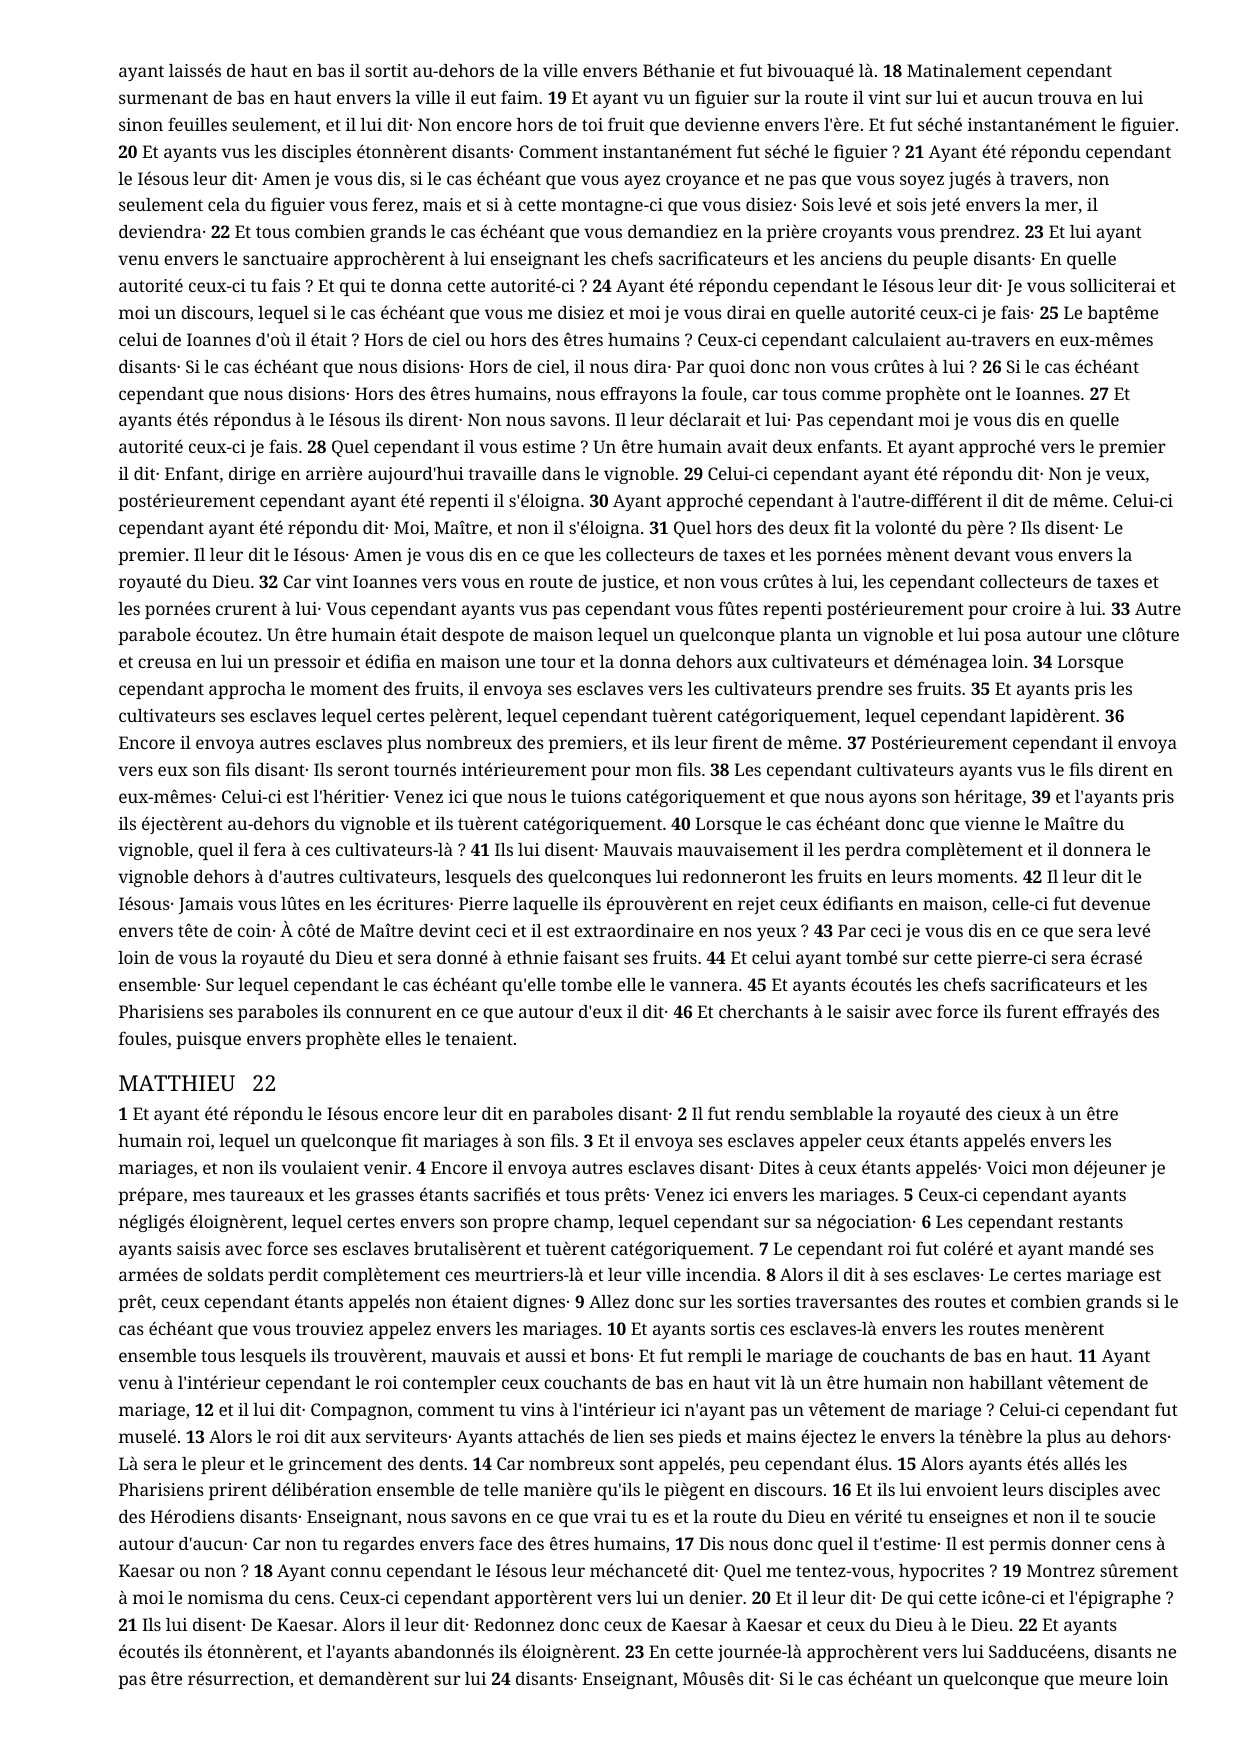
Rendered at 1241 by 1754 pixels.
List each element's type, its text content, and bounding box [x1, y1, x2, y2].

text 1 Et ayant été répondu le Iésous encore leur dit en paraboles disant· 2 Il fut rendu semblable la royauté des cieux à un être humain roi, lequel un quelconque fit mariages à son fils. 3 Et il envoya ses esclaves appeler ceux étants appelés envers les mariages, et non ils voulaient venir. 4 Encore il envoya autres esclaves disant· Dites à ceux étants appelés· Voici mon déjeuner je prépare, mes taureaux et les grasses étants sacrifiés et tous prêts· Venez ici envers les mariages. 5 Ceux-ci cependant ayants négligés éloignèrent, lequel certes envers son propre champ, lequel cependant sur sa négociation· 6 Les cependant restants ayants saisis avec force ses esclaves brutalisèrent et tuèrent catégoriquement. 7 Le cependant roi fut coléré et ayant mandé ses armées de soldats perdit complètement ces meurtriers-là et leur ville incendia. 8 Alors il dit à ses esclaves· Le certes mariage est prêt, ceux cependant étants appelés non étaient dignes· 9 Allez donc sur les sorties traversantes des routes et combien grands si le cas échéant que vous trouviez appelez envers les mariages. 10 Et ayants sortis ces esclaves-là envers les routes menèrent ensemble tous lesquels ils trouvèrent, mauvais et aussi et bons· Et fut rempli le mariage de couchants de bas en haut. 11 Ayant venu à l'intérieur cependant le roi contempler ceux couchants de bas en haut vit là un être humain non habillant vêtement de mariage, 12 et il lui dit· Compagnon, comment tu vins à l'intérieur ici n'ayant pas un vêtement de mariage ? Celui-ci cependant fut muselé. 13 Alors le roi dit aux serviteurs· Ayants attachés de lien ses pieds et mains éjectez le envers la ténèbre la plus au dehors· Là sera le pleur et le grincement des dents. 14 Car nombreux sont appelés, peu cependant élus. 15 Alors ayants étés allés les Pharisiens prirent délibération ensemble de telle manière qu'ils le piègent en discours. 16 Et ils lui envoient leurs disciples avec des Hérodiens disants· Enseignant, nous savons en ce que vrai tu es et la route du Dieu en vérité tu enseignes et non il te soucie autour d'aucun· Car non tu regardes envers face des êtres humains, 17 Dis nous donc quel il t'estime· Il est permis donner cens à Kaesar ou non ? 18 Ayant connu cependant le Iésous leur méchanceté dit· Quel me tentez-vous, hypocrites ? 19 Montrez sûrement à moi le nomisma du cens. Ceux-ci cependant apportèrent vers lui un denier. 20 Et il leur dit· De qui cette icône-ci et l'épigraphe ? 21 Ils lui disent· De Kaesar. Alors il leur dit· Redonnez donc ceux de Kaesar à Kaesar et ceux du Dieu à le Dieu. 22 Et ayants écoutés ils étonnèrent, et l'ayants abandonnés ils éloignèrent. 23 En cette journée-là approchèrent vers lui Sadducéens, disants ne pas être résurrection, et demandèrent sur lui 24 disants· Enseignant, Môusês dit· Si le cas échéant un quelconque que meure loin [118, 1102, 1181, 1690]
text MATTHIEU 22 [118, 1068, 1181, 1098]
text ayant laissés de haut en bas il sortit au-dehors de la ville envers Béthanie et fut bivouaqué là. 18 Matinalement cependant surmenant de bas en haut envers la ville il eut faim. 19 Et ayant vu un figuier sur la route il vint sur lui et aucun trouva en lui sinon feuilles seulement, et il lui dit· Non encore hors de toi fruit que devienne envers l'ère. Et fut séché instantanément le figuier. 20 Et ayants vus les disciples étonnèrent disants· Comment instantanément fut séché le figuier ? 21 Ayant été répondu cependant le Iésous leur dit· Amen je vous dis, si le cas échéant que vous ayez croyance et ne pas que vous soyez jugés à travers, non seulement cela du figuier vous ferez, mais et si à cette montagne-ci que vous disiez· Sois levé et sois jeté envers la mer, il deviendra· 22 Et tous combien grands le cas échéant que vous demandiez en la prière croyants vous prendrez. 23 Et lui ayant venu envers le sanctuaire approchèrent à lui enseignant les chefs sacrificateurs et les anciens du peuple disants· En quelle autorité ceux-ci tu fais ? Et qui te donna cette autorité-ci ? 24 Ayant été répondu cependant le Iésous leur dit· Je vous solliciterai et moi un discours, lequel si le cas échéant que vous me disiez et moi je vous dirai en quelle autorité ceux-ci je fais· 25 Le baptême celui de Ioannes d'où il était ? Hors de ciel ou hors des êtres humains ? Ceux-ci cependant calculaient au-travers en eux-mêmes disants· Si le cas échéant que nous disions· Hors de ciel, il nous dira· Par quoi donc non vous crûtes à lui ? 26 Si le cas échéant cependant que nous disions· Hors des êtres humains, nous effrayons la foule, car tous comme prophète ont le Ioannes. 27 Et ayants étés répondus à le Iésous ils dirent· Non nous savons. Il leur déclarait et lui· Pas cependant moi je vous dis en quelle autorité ceux-ci je fais. 28 Quel cependant il vous estime ? Un être humain avait deux enfants. Et ayant approché vers le premier il dit· Enfant, dirige en arrière aujourd'hui travaille dans le vignoble. 29 Celui-ci cependant ayant été répondu dit· Non je veux, postérieurement cependant ayant été repenti il s'éloigna. 30 Ayant approché cependant à l'autre-différent il dit de même. Celui-ci cependant ayant été répondu dit· Moi, Maître, et non il s'éloigna. 31 Quel hors des deux fit la volonté du père ? Ils disent· Le premier. Il leur dit le Iésous· Amen je vous dis en ce que les collecteurs de taxes et les pornées mènent devant vous envers la royauté du Dieu. 32 Car vint Ioannes vers vous en route de justice, et non vous crûtes à lui, les cependant collecteurs de taxes et les pornées crurent à lui· Vous cependant ayants vus pas cependant vous fûtes repenti postérieurement pour croire à lui. 33 Autre parabole écoutez. Un être humain était despote de maison lequel un quelconque planta un vignoble et lui posa autour une clôture et creusa en lui un pressoir et édifia en maison une tour et la donna dehors aux cultivateurs et déménagea loin. 34 Lorsque cependant approcha le moment des fruits, il envoya ses esclaves vers les cultivateurs prendre ses fruits. 35 Et ayants pris les cultivateurs ses esclaves lequel certes pelèrent, lequel cependant tuèrent catégoriquement, lequel cependant lapidèrent. 36 Encore il envoya autres esclaves plus nombreux des premiers, et ils leur firent de même. 37 Postérieurement cependant il envoya vers eux son fils disant· Ils seront tournés intérieurement pour mon fils. 38 Les cependant cultivateurs ayants vus le fils dirent en eux-mêmes· Celui-ci est l'héritier· Venez ici que nous le tuions catégoriquement et que nous ayons son héritage, 39 et l'ayants pris ils éjectèrent au-dehors du vignoble et ils tuèrent catégoriquement. 40 Lorsque le cas échéant donc que vienne le Maître du vignoble, quel il fera à ces cultivateurs-là ? 41 Ils lui disent· Mauvais mauvaisement il les perdra complètement et il donnera le vignoble dehors à d'autres cultivateurs, lesquels des quelconques lui redonneront les fruits en leurs moments. 42 Il leur dit le Iésous· Jamais vous lûtes en les écritures· Pierre laquelle ils éprouvèrent en rejet ceux édifiants en maison, celle-ci fut devenue envers tête de coin· À côté de Maître devint ceci et il est extraordinaire en nos yeux ? 43 Par ceci je vous dis en ce que sera levé loin de vous la royauté du Dieu et sera donné à ethnie faisant ses fruits. 44 Et celui ayant tombé sur cette pierre-ci sera écrasé ensemble· Sur lequel cependant le cas échéant qu'elle tombe elle le vannera. 45 Et ayants écoutés les chefs sacrificateurs et les Pharisiens ses paraboles ils connurent en ce que autour d'eux il dit· 46 Et cherchants à le saisir avec force ils furent effrayés des foules, puisque envers prophète elles le tenaient. [118, 59, 1181, 1050]
